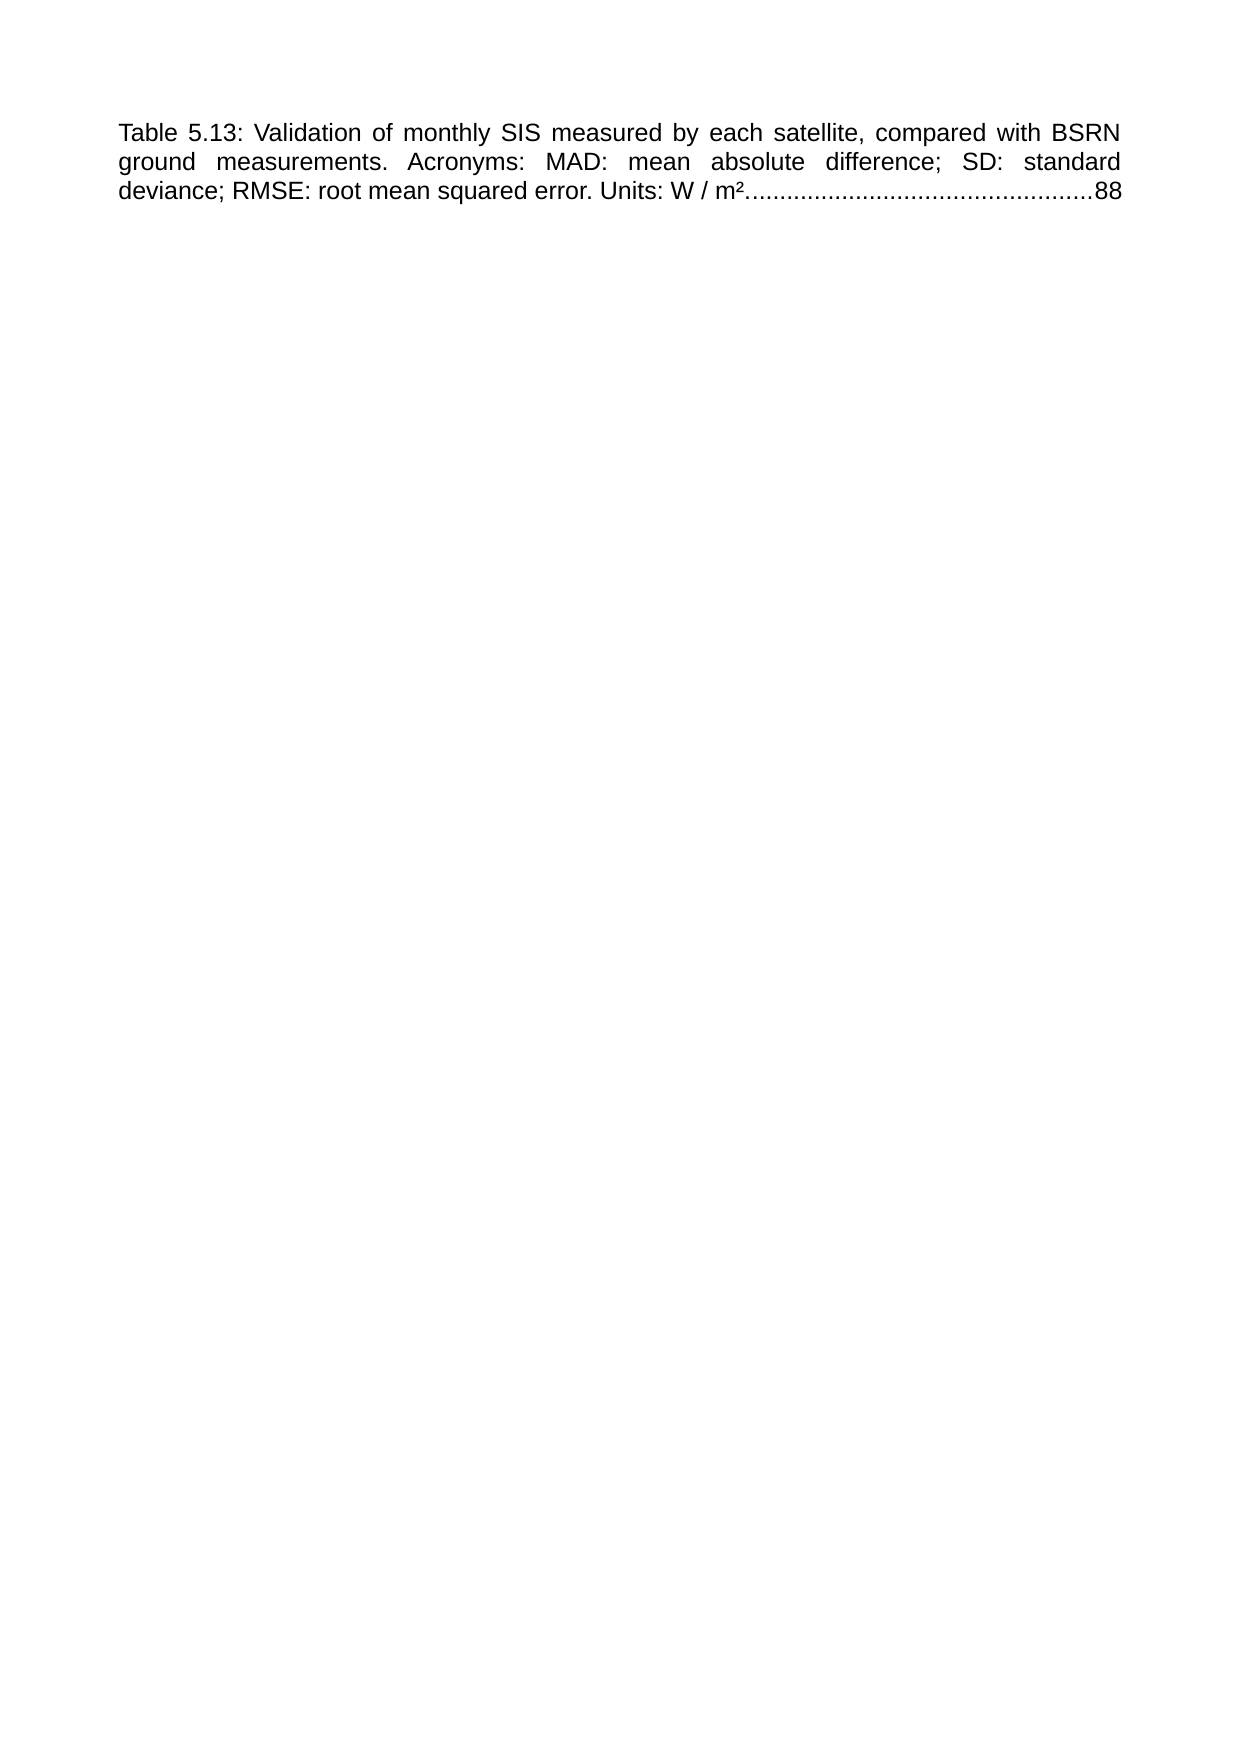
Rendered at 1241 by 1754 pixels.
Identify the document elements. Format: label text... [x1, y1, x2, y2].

text Table 5.13: Validation of monthly SIS measured by each satellite, compared with BSRN ground measurements. Acronyms: MAD: mean absolute difference; SD: standard deviance; RMSE: root mean squared error. Units: W / m². 88 [118, 118, 1122, 204]
